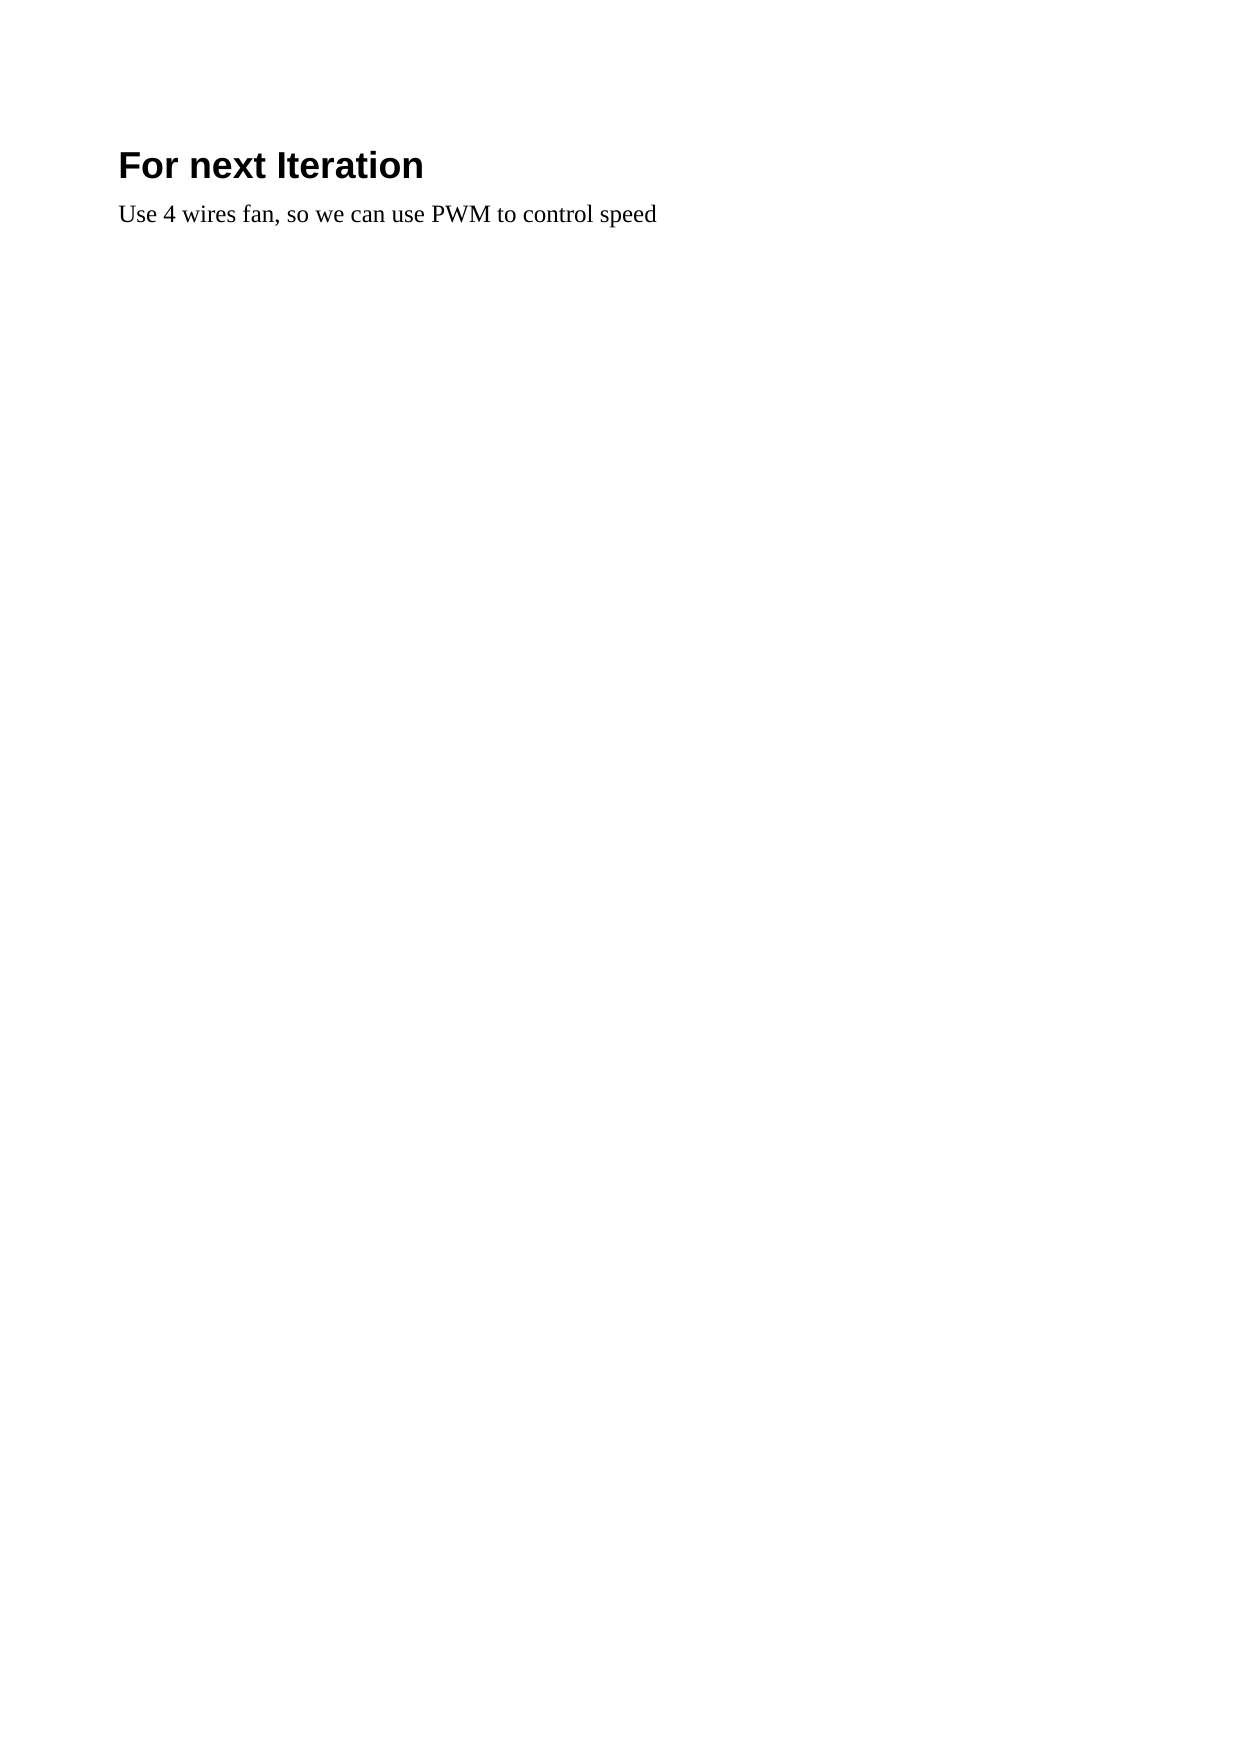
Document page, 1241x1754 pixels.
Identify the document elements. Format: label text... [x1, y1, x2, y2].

text Use 4 wires fan, so we can use PWM to control speed [118, 199, 1122, 227]
subtitle For next Iteration [118, 143, 1122, 186]
